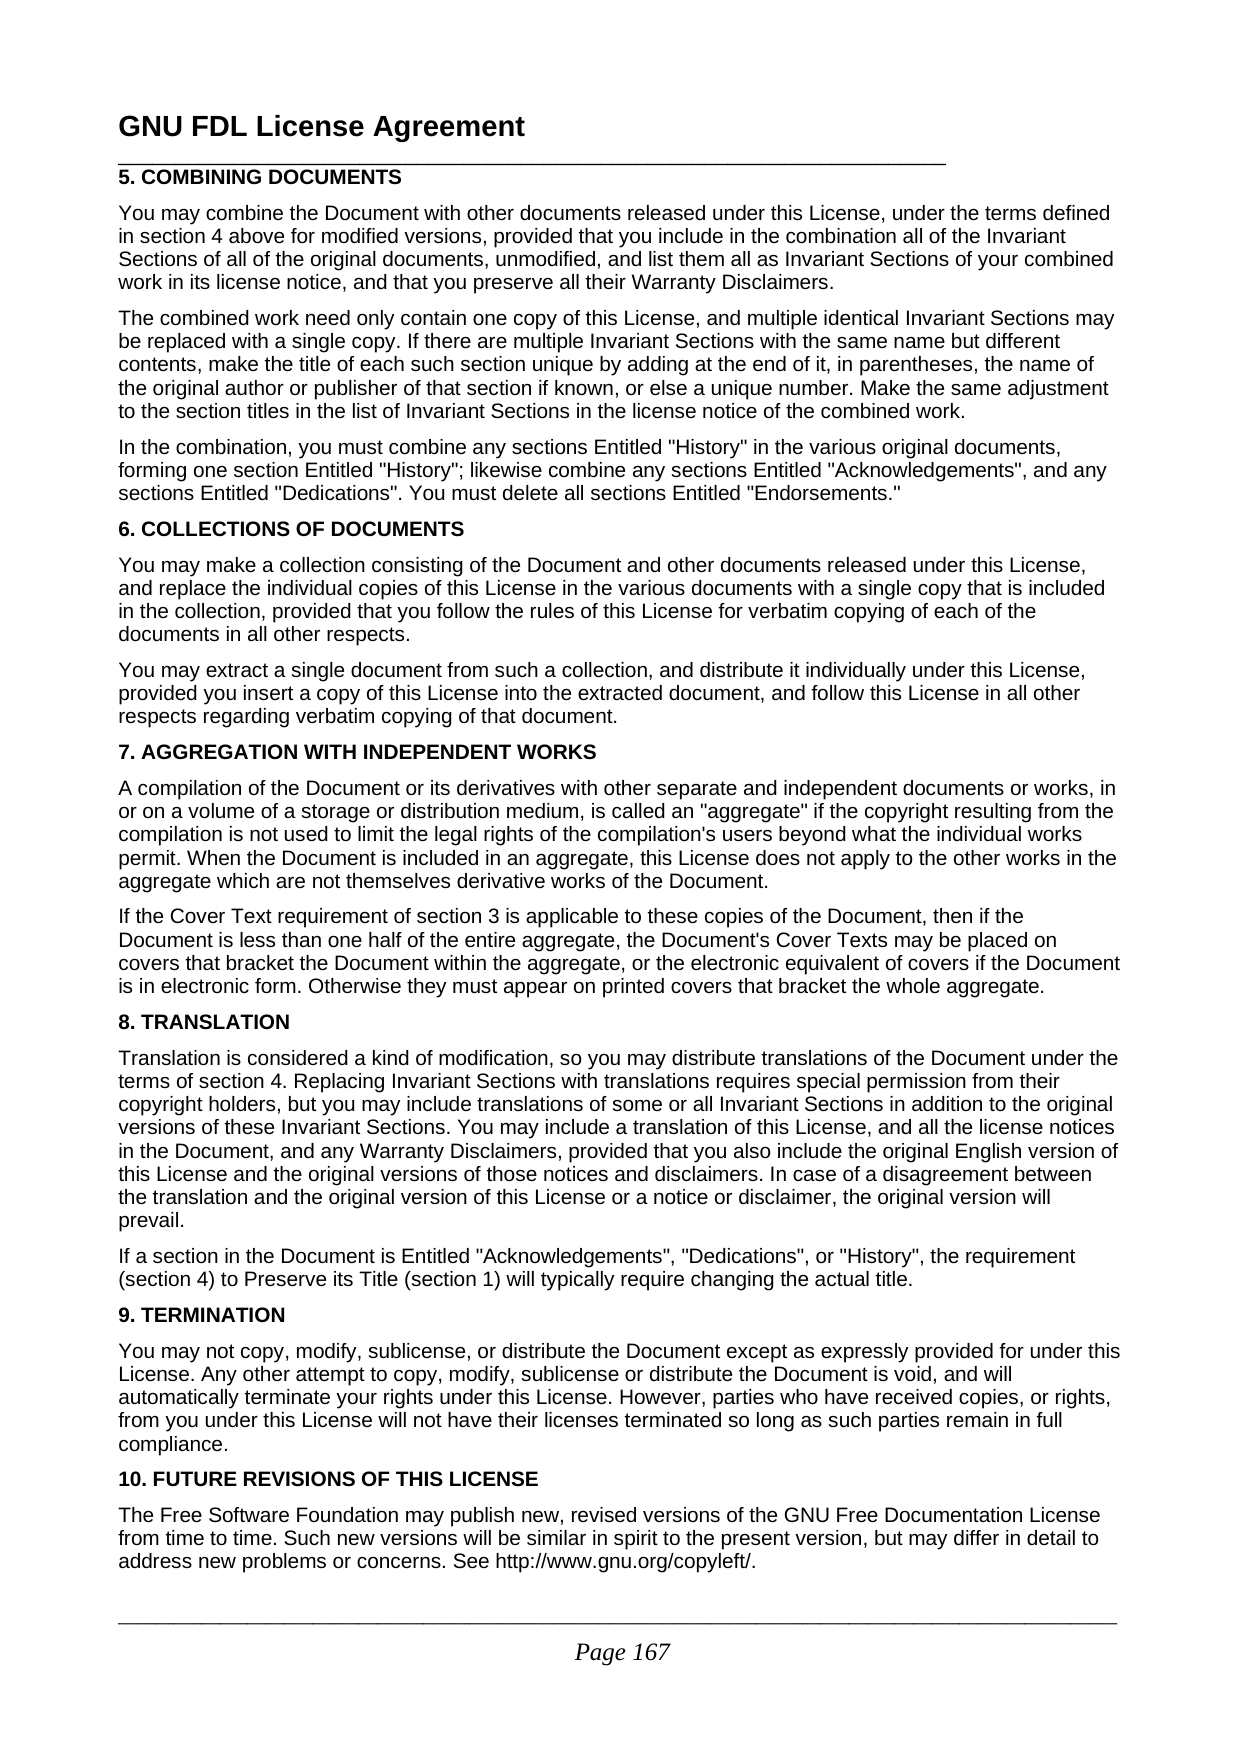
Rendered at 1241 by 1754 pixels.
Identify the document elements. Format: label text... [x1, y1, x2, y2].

text You may extract a single document from such a collection, and distribute it individually under this License, provided you insert a copy of this License into the extracted document, and follow this License in all other respects regarding verbatim copying of that document. [118, 659, 1122, 728]
text 10. FUTURE REVISIONS OF THIS LICENSE [118, 1468, 1122, 1491]
text You may not copy, modify, sublicense, or distribute the Document except as expressly provided for under this License. Any other attempt to copy, modify, sublicense or distribute the Document is void, and will automatically terminate your rights under this License. However, parties who have received copies, or rights, from you under this License will not have their licenses terminated so long as such parties remain in full compliance. [118, 1339, 1122, 1456]
text You may combine the Document with other documents released under this License, under the terms defined in section 4 above for modified versions, provided that you include in the combination all of the Invariant Sections of all of the original documents, unmodified, and list them all as Invariant Sections of your combined work in its license notice, and that you preserve all their Warranty Disclaimers. [118, 201, 1122, 294]
text Translation is considered a kind of modification, so you may distribute translations of the Document under the terms of section 4. Replacing Invariant Sections with translations requires special permission from their copyright holders, but you may include translations of some or all Invariant Sections in addition to the original versions of these Invariant Sections. You may include a translation of this License, and all the license notices in the Document, and any Warranty Disclaimers, provided that you also include the original English version of this License and the original versions of those notices and disclaimers. In case of a disagreement between the translation and the original version of this License or a notice or disclaimer, the original version will prevail. [118, 1046, 1122, 1232]
text 8. TRANSLATION [118, 1011, 1122, 1034]
text 9. TERMINATION [118, 1304, 1122, 1327]
text 5. COMBINING DOCUMENTS [118, 166, 1122, 189]
text If a section in the Document is Entitled "Acknowledgements", "Dedications", or "History", the requirement (section 4) to Preserve its Title (section 1) will typically require changing the actual title. [118, 1245, 1122, 1291]
text You may make a collection consisting of the Document and other documents released under this License, and replace the individual copies of this License in the various documents with a single copy that is included in the collection, provided that you follow the rules of this License for verbatim copying of each of the documents in all other respects. [118, 553, 1122, 646]
text In the combination, you must combine any sections Entitled "History" in the various original documents, forming one section Entitled "History"; likewise combine any sections Entitled "Acknowledgements", and any sections Entitled "Dedications". You must delete all sections Entitled "Endorsements." [118, 435, 1122, 505]
text A compilation of the Document or its derivatives with other separate and independent documents or works, in or on a volume of a storage or distribution medium, is called an "aggregate" if the copyright resulting from the compilation is not used to limit the legal rights of the compilation's users beyond what the individual works permit. When the Document is included in an aggregate, this License does not apply to the other works in the aggregate which are not themselves derivative works of the Document. [118, 777, 1122, 893]
text The Free Software Foundation may publish new, revised versions of the GNU Free Documentation License from time to time. Such new versions will be similar in spirit to the present version, but may differ in detail to address new problems or concerns. See http://www.gnu.org/copyleft/. [118, 1504, 1122, 1573]
text The combined work need only contain one copy of this License, and multiple identical Invariant Sections may be replaced with a single copy. If there are multiple Invariant Sections with the same name but different contents, make the title of each such section unique by adding at the end of it, in parentheses, the name of the original author or publisher of that section if known, or else a unique number. Make the same adjustment to the section titles in the list of Invariant Sections in the license notice of the combined work. [118, 307, 1122, 423]
text 7. AGGREGATION WITH INDEPENDENT WORKS [118, 741, 1122, 764]
text 6. COLLECTIONS OF DOCUMENTS [118, 517, 1122, 541]
text If the Cover Text requirement of section 3 is applicable to these copies of the Document, then if the Document is less than one half of the entire aggregate, the Document's Cover Texts may be placed on covers that bracket the Document within the aggregate, or the electronic equivalent of covers if the Document is in electronic form. Otherwise they must appear on printed covers that bracket the whole aggregate. [118, 905, 1122, 998]
